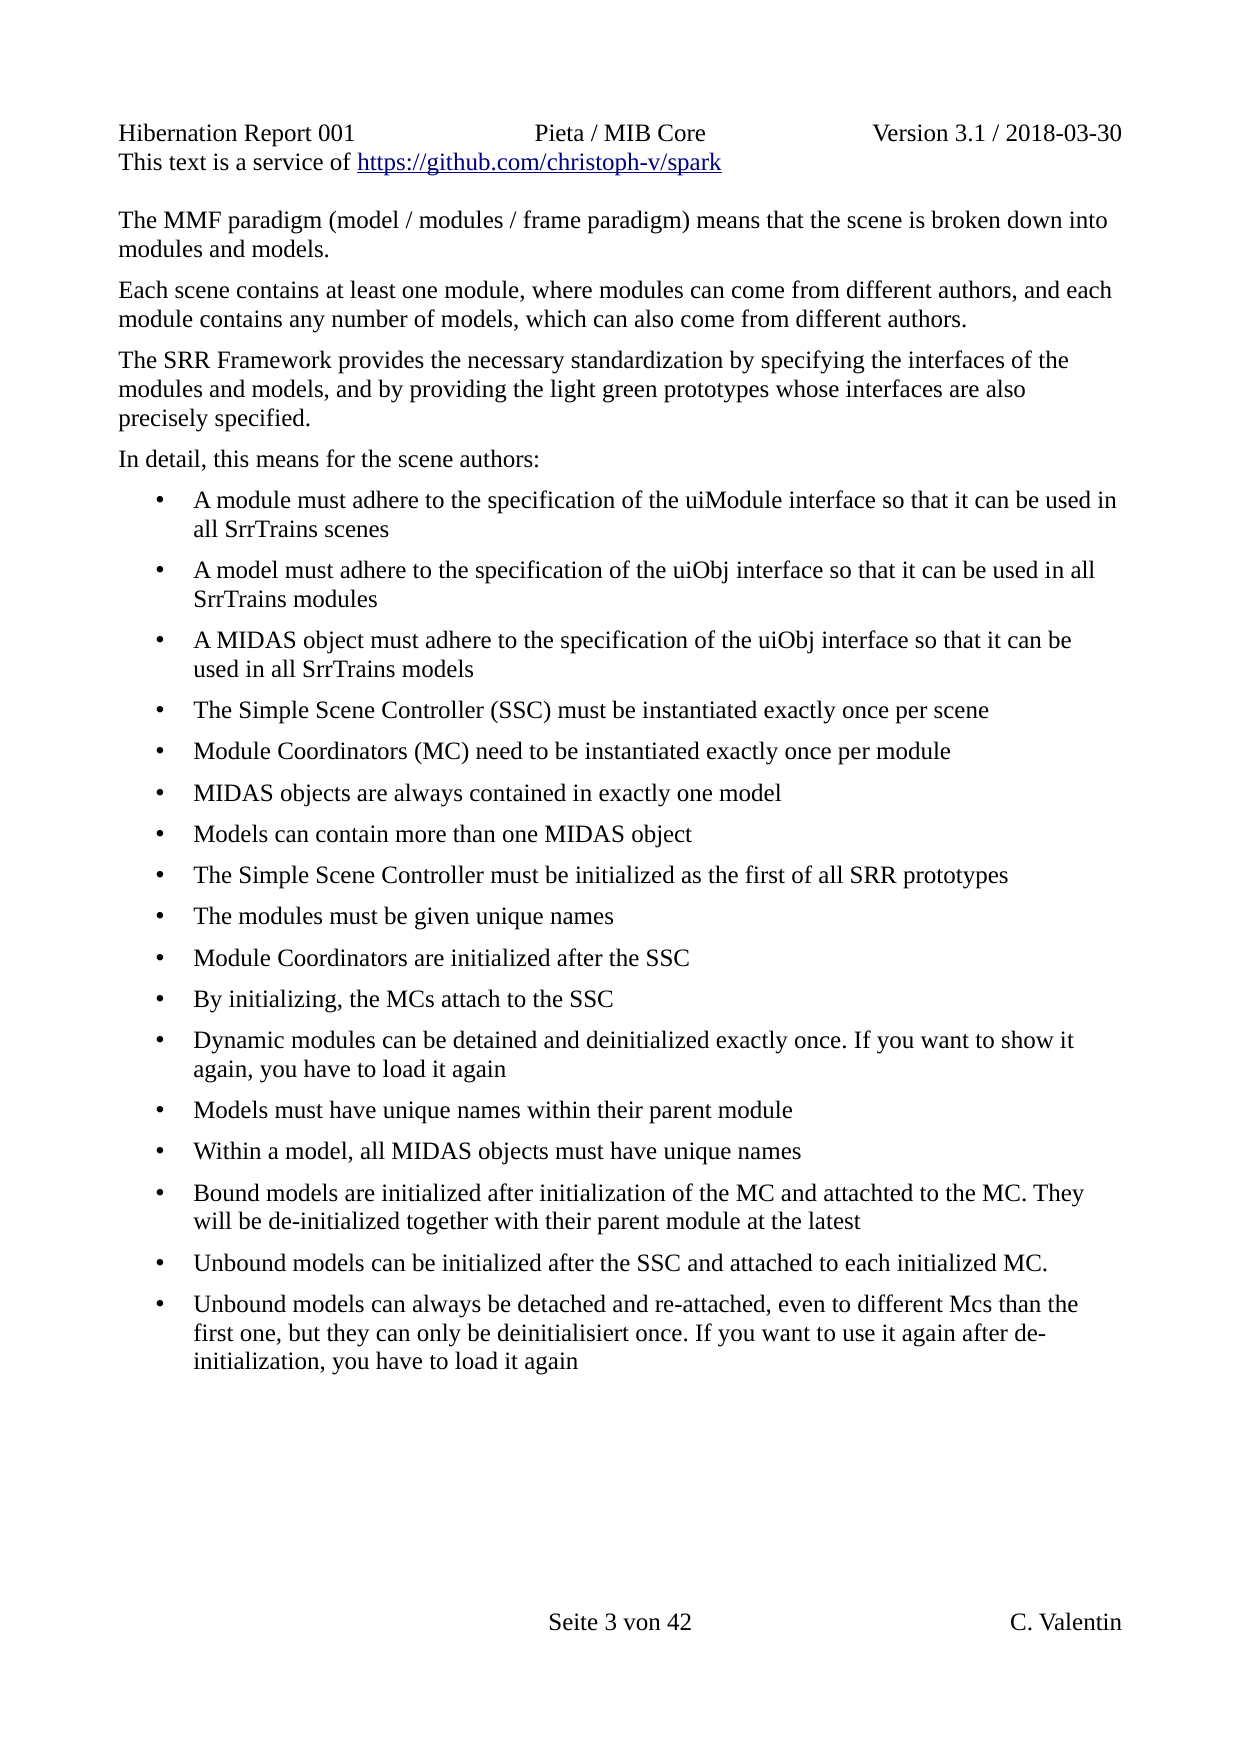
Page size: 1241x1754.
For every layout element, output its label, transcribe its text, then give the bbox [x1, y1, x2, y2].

list Bound models are initialized after initialization of the MC and attachted to the MC. They will be de-initialized together with their parent module at the latest [156, 1178, 1122, 1235]
text The SRR Framework provides the necessary standardization by specifying the interfaces of the modules and models, and by providing the light green prototypes whose interfaces are also precisely specified. [118, 345, 1122, 431]
list Models must have unique names within their parent module [156, 1095, 1122, 1124]
list By initializing, the MCs attach to the SSC [156, 984, 1122, 1013]
list MIDAS objects are always contained in exactly one model [156, 778, 1122, 806]
list Dynamic modules can be detained and deinitialized exactly once. If you want to show it again, you have to load it again [156, 1025, 1122, 1083]
text In detail, this means for the scene authors: [118, 444, 1122, 473]
list A module must adhere to the specification of the uiModule interface so that it can be used in all SrrTrains scenes [156, 485, 1122, 543]
list Unbound models can be initialized after the SSC and attached to each initialized MC. [156, 1248, 1122, 1276]
list The Simple Scene Controller must be initialized as the first of all SRR prototypes [156, 860, 1122, 889]
text The MMF paradigm (model / modules / frame paradigm) means that the scene is broken down into modules and models. [118, 205, 1122, 263]
list The Simple Scene Controller (SSC) must be instantiated exactly once per scene [156, 695, 1122, 724]
list Models can contain more than one MIDAS object [156, 819, 1122, 848]
list A MIDAS object must adhere to the specification of the uiObj interface so that it can be used in all SrrTrains models [156, 625, 1122, 683]
list Module Coordinators (MC) need to be instantiated exactly once per module [156, 736, 1122, 765]
list Unbound models can always be detached and re-attached, even to different Mcs than the first one, but they can only be deinitialisiert once. If you want to use it again after de-initialization, you have to load it again [156, 1289, 1122, 1375]
text Each scene contains at least one module, where modules can come from different authors, and each module contains any number of models, which can also come from different authors. [118, 275, 1122, 333]
list A model must adhere to the specification of the uiObj interface so that it can be used in all SrrTrains modules [156, 555, 1122, 613]
list Module Coordinators are initialized after the SSC [156, 943, 1122, 971]
list The modules must be given unique names [156, 901, 1122, 930]
list Within a model, all MIDAS objects must have unique names [156, 1136, 1122, 1165]
